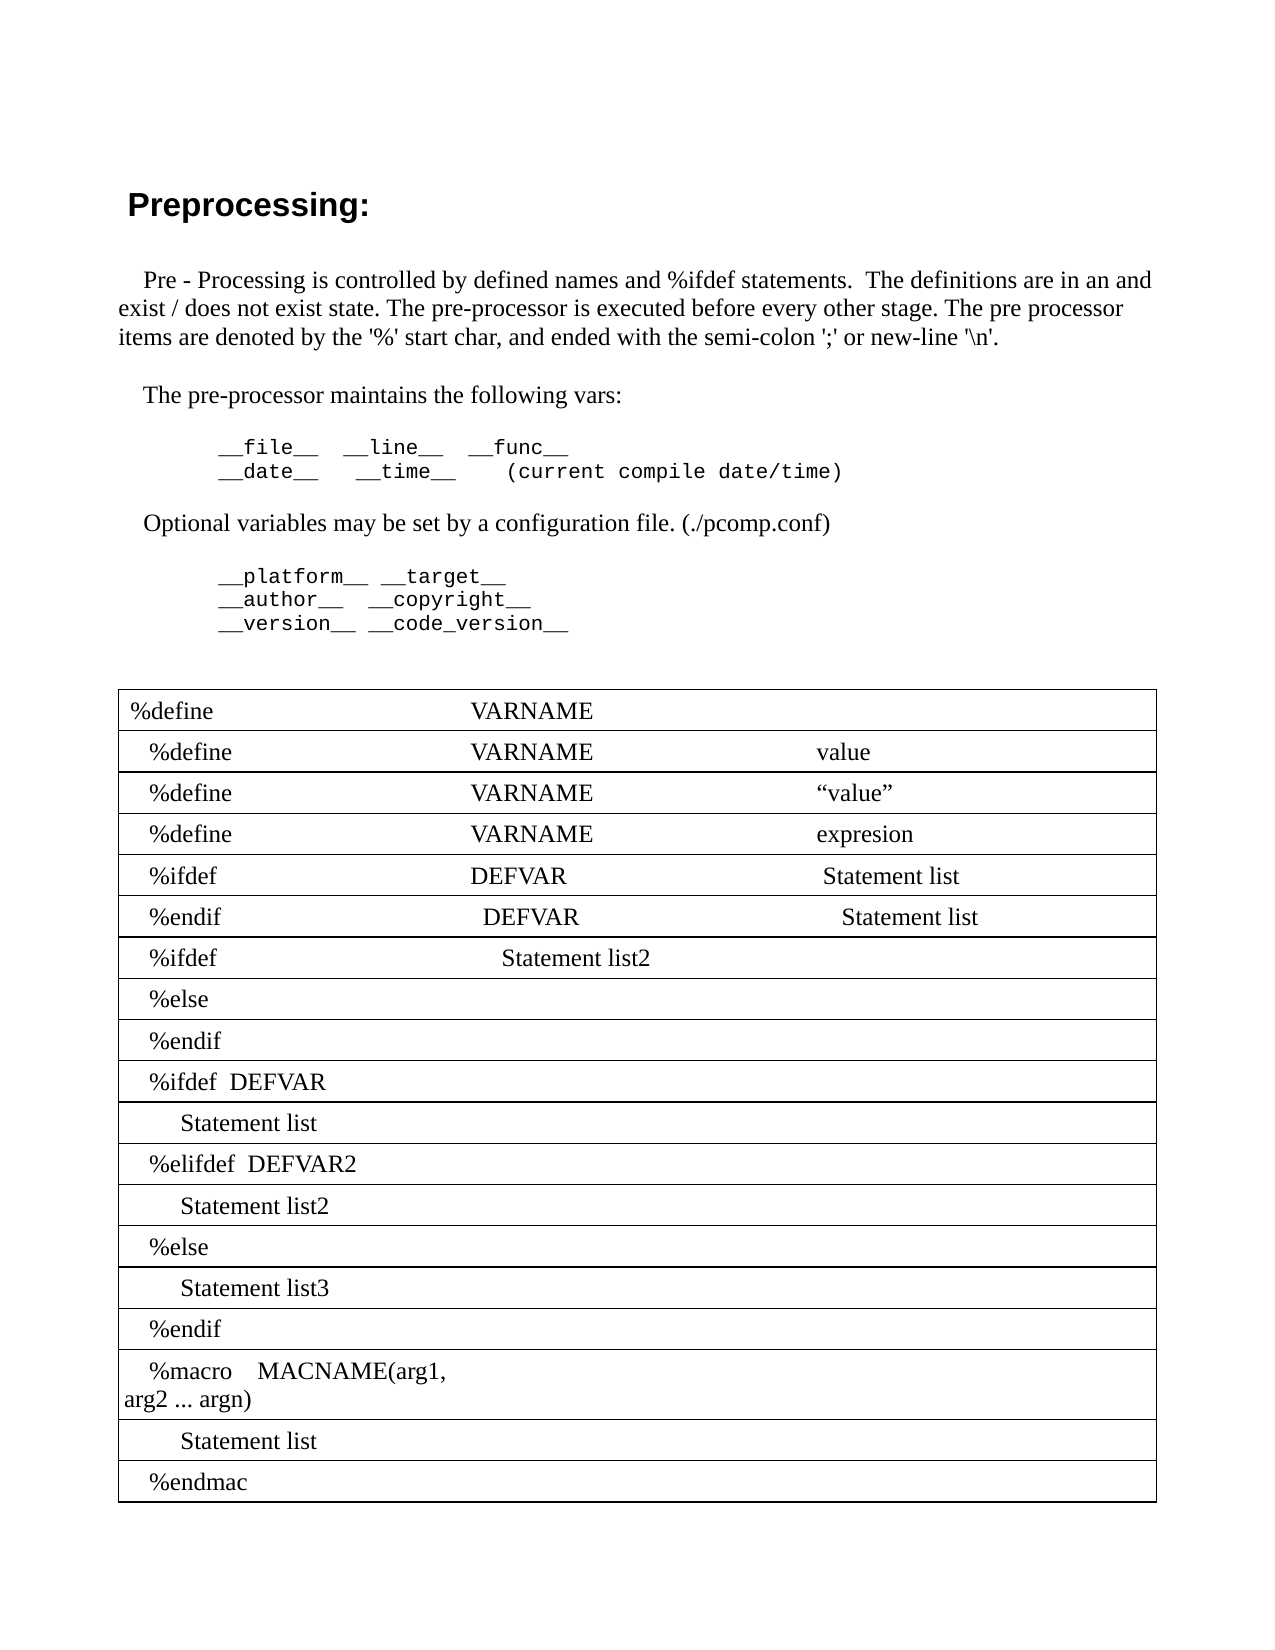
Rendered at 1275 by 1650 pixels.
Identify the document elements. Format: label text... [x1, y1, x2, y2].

table_cell %endmac [119, 1461, 464, 1501]
table_cell [811, 1420, 1156, 1460]
table_cell [811, 1144, 1156, 1184]
table_cell %else [119, 1226, 464, 1266]
table_header [811, 690, 1156, 730]
table_cell Statement list [811, 896, 1156, 936]
table_cell [811, 1103, 1156, 1143]
table_cell [811, 1226, 1156, 1266]
text Pre - Processing is controlled by defined names and %ifdef statements. The definitions are in an and exist / does not exist state. The pre-processor is executed before every other stage. The pre processor items are denoted by the '%' start char, and ended with the semi-colon ';' or new-line '\n'. [118, 265, 1157, 351]
table_cell [811, 979, 1156, 1019]
table_cell [811, 1268, 1156, 1308]
table_cell [464, 1461, 811, 1501]
table_cell [811, 1020, 1156, 1060]
table_cell Statement list [119, 1103, 464, 1143]
table_cell %else [119, 979, 464, 1019]
table_cell Statement list [811, 855, 1156, 895]
text Optional variables may be set by a configuration file. (./pcomp.conf) [118, 508, 1157, 537]
text __version__ __code_version__ [118, 613, 1157, 637]
table_cell %endif [119, 1309, 464, 1349]
table_cell DEFVAR [464, 896, 811, 936]
table_cell expresion [811, 814, 1156, 854]
table_cell %endif [119, 1020, 464, 1060]
table_cell Statement list3 [119, 1268, 464, 1308]
text __platform__ __target__ [118, 566, 1157, 589]
table_cell %define [119, 773, 464, 813]
table_cell [811, 1309, 1156, 1349]
table_cell [464, 1420, 811, 1460]
table_cell [464, 1144, 811, 1184]
table_cell [464, 1020, 811, 1060]
table_cell Statement list [119, 1420, 464, 1460]
table_cell %endif [119, 896, 464, 936]
table_cell [464, 1061, 811, 1101]
table_cell [464, 979, 811, 1019]
subtitle Preprocessing: [118, 185, 1157, 223]
table_cell [811, 1461, 1156, 1501]
table_cell [464, 1309, 811, 1349]
table_header VARNAME [464, 690, 811, 730]
table_cell Statement list2 [464, 938, 811, 978]
table_cell %define [119, 814, 464, 854]
table_cell %ifdef [119, 938, 464, 978]
table_cell [464, 1185, 811, 1225]
table_cell value [811, 731, 1156, 771]
table_cell [811, 938, 1156, 978]
table_header %define [119, 690, 464, 730]
table_cell %macro MACNAME(arg1, arg2 ... argn) [119, 1350, 464, 1419]
table_cell “value” [811, 773, 1156, 813]
table_cell [464, 1350, 811, 1419]
table_cell VARNAME [464, 731, 811, 771]
table_cell %ifdef [119, 855, 464, 895]
text The pre-processor maintains the following vars: [118, 380, 1157, 408]
table_cell Statement list2 [119, 1185, 464, 1225]
table_cell VARNAME [464, 773, 811, 813]
text __file__ __line__ __func__ [118, 437, 1157, 461]
table_cell [811, 1185, 1156, 1225]
table_cell VARNAME [464, 814, 811, 854]
table_cell [464, 1268, 811, 1308]
table_cell %ifdef DEFVAR [119, 1061, 464, 1101]
table_cell [464, 1103, 811, 1143]
text __date__ __time__ (current compile date/time) [118, 461, 1157, 484]
table_cell [811, 1061, 1156, 1101]
table_cell %elifdef DEFVAR2 [119, 1144, 464, 1184]
text __author__ __copyright__ [118, 589, 1157, 613]
table_cell [811, 1350, 1156, 1419]
table_cell [464, 1226, 811, 1266]
table_cell %define [119, 731, 464, 771]
table_cell DEFVAR [464, 855, 811, 895]
